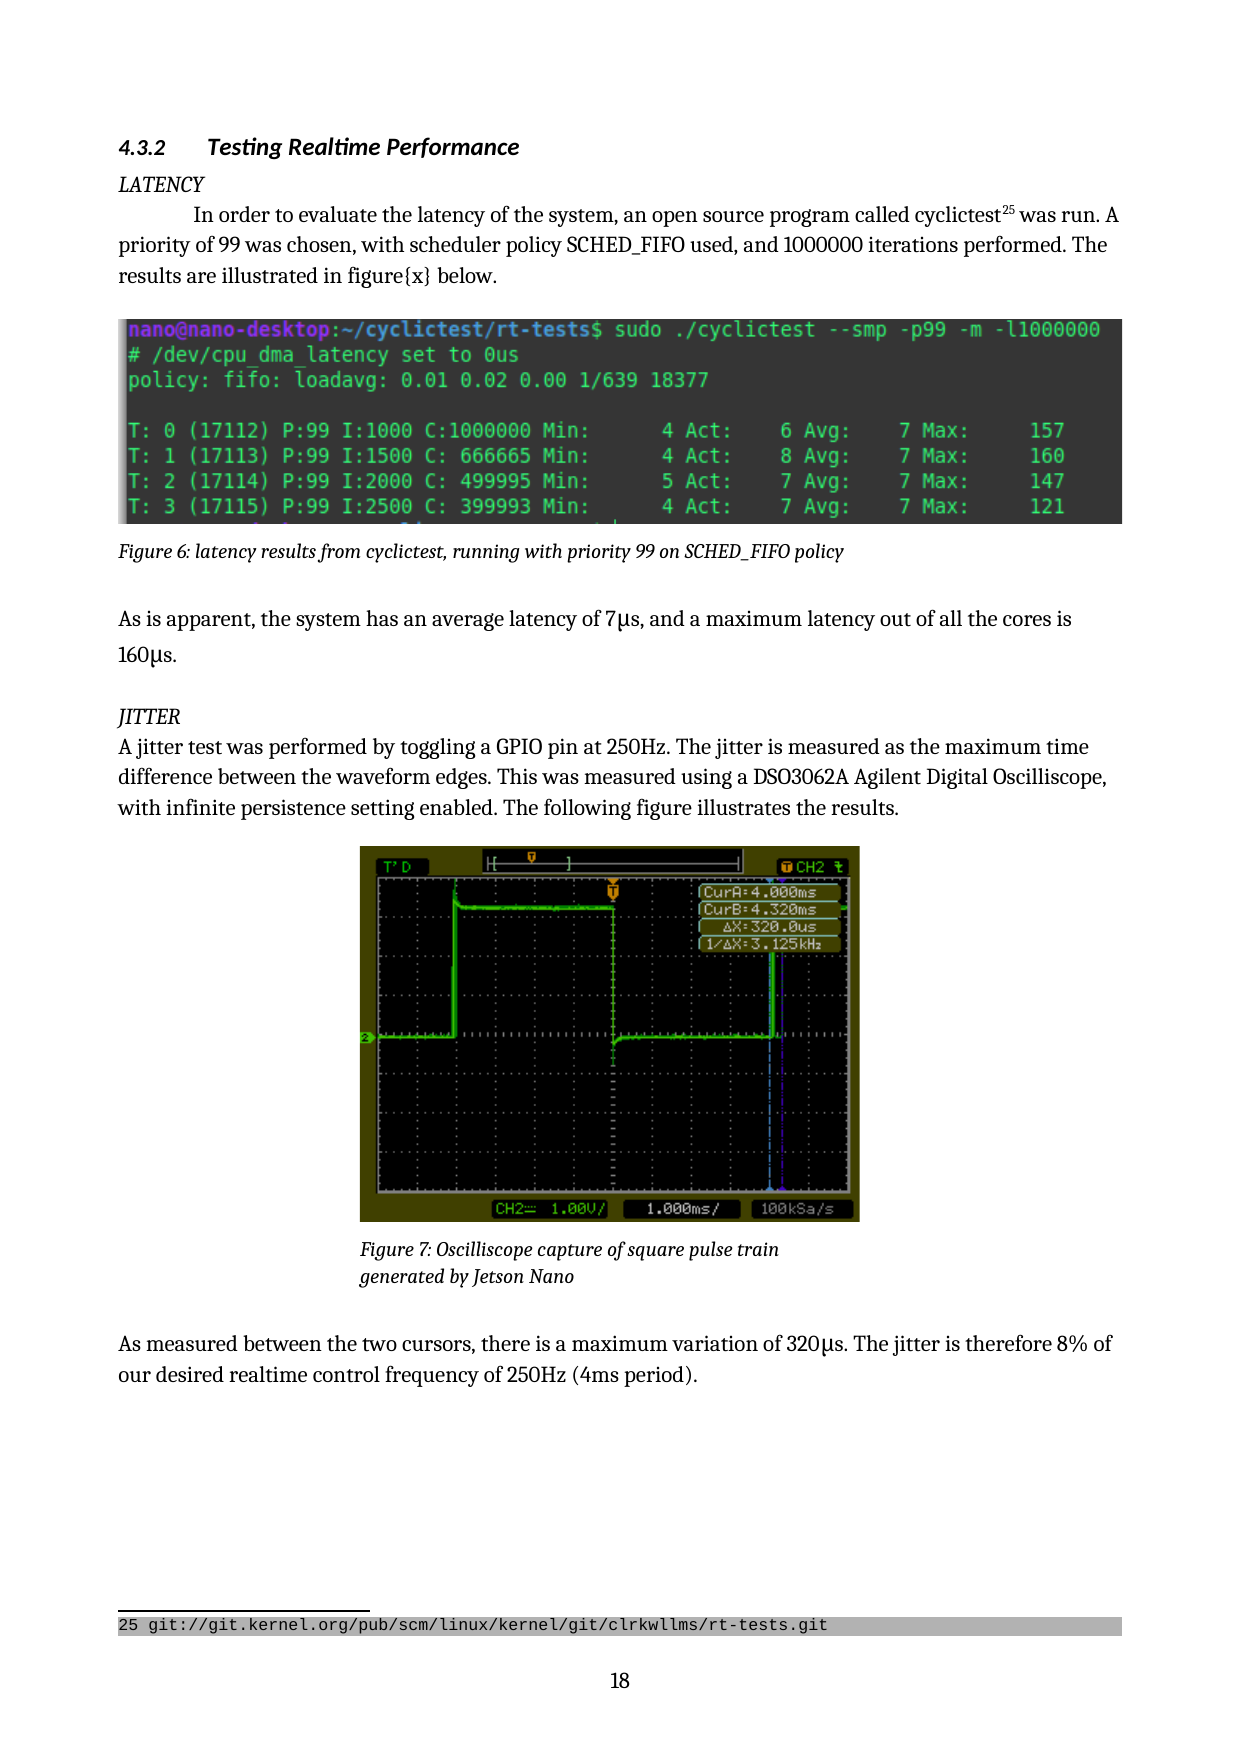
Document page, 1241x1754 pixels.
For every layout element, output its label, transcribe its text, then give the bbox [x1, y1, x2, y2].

subtitle Testing Realtime Performance [118, 131, 1122, 161]
text A jitter test was performed by toggling a GPIO pin at 250Hz. The jitter is measured as the maximum time difference between the waveform edges. This was measured using a DSO3062A Agilent Digital Oscilliscope, with infinite persistence setting enabled. The following figure illustrates the results. [118, 734, 1122, 821]
text In order to evaluate the latency of the system, an open source program called cyclictest was run. A priority of 99 was chosen, with scheduler policy SCHED_FIFO used, and 1000000 iterations performed. The results are illustrated in figure{x} below. [118, 202, 1122, 289]
text Figure 7: Oscilliscope capture of square pulse train generated by Jetson Nano [360, 1222, 860, 1289]
text As is apparent, the system has an average latency of 7μs, and a maximum latency out of all the cores is 160μs. [118, 602, 1122, 669]
picture [118, 319, 1123, 524]
text [118, 305, 1122, 319]
text LATENCY [118, 172, 1122, 198]
text As measured between the two cursors, there is a maximum variation of 320μs. The jitter is therefore 8% of our desired realtime control frequency of 250Hz (4ms period). [118, 1327, 1122, 1388]
text JITTER [118, 704, 1122, 730]
picture [359, 846, 860, 1222]
text git://git.kernel.org/pub/scm/linux/kernel/git/clrkwllms/rt-tests.git [118, 1617, 1122, 1636]
text Figure 6: latency results from cyclictest, running with priority 99 on SCHED_FIFO policy [118, 524, 1122, 564]
